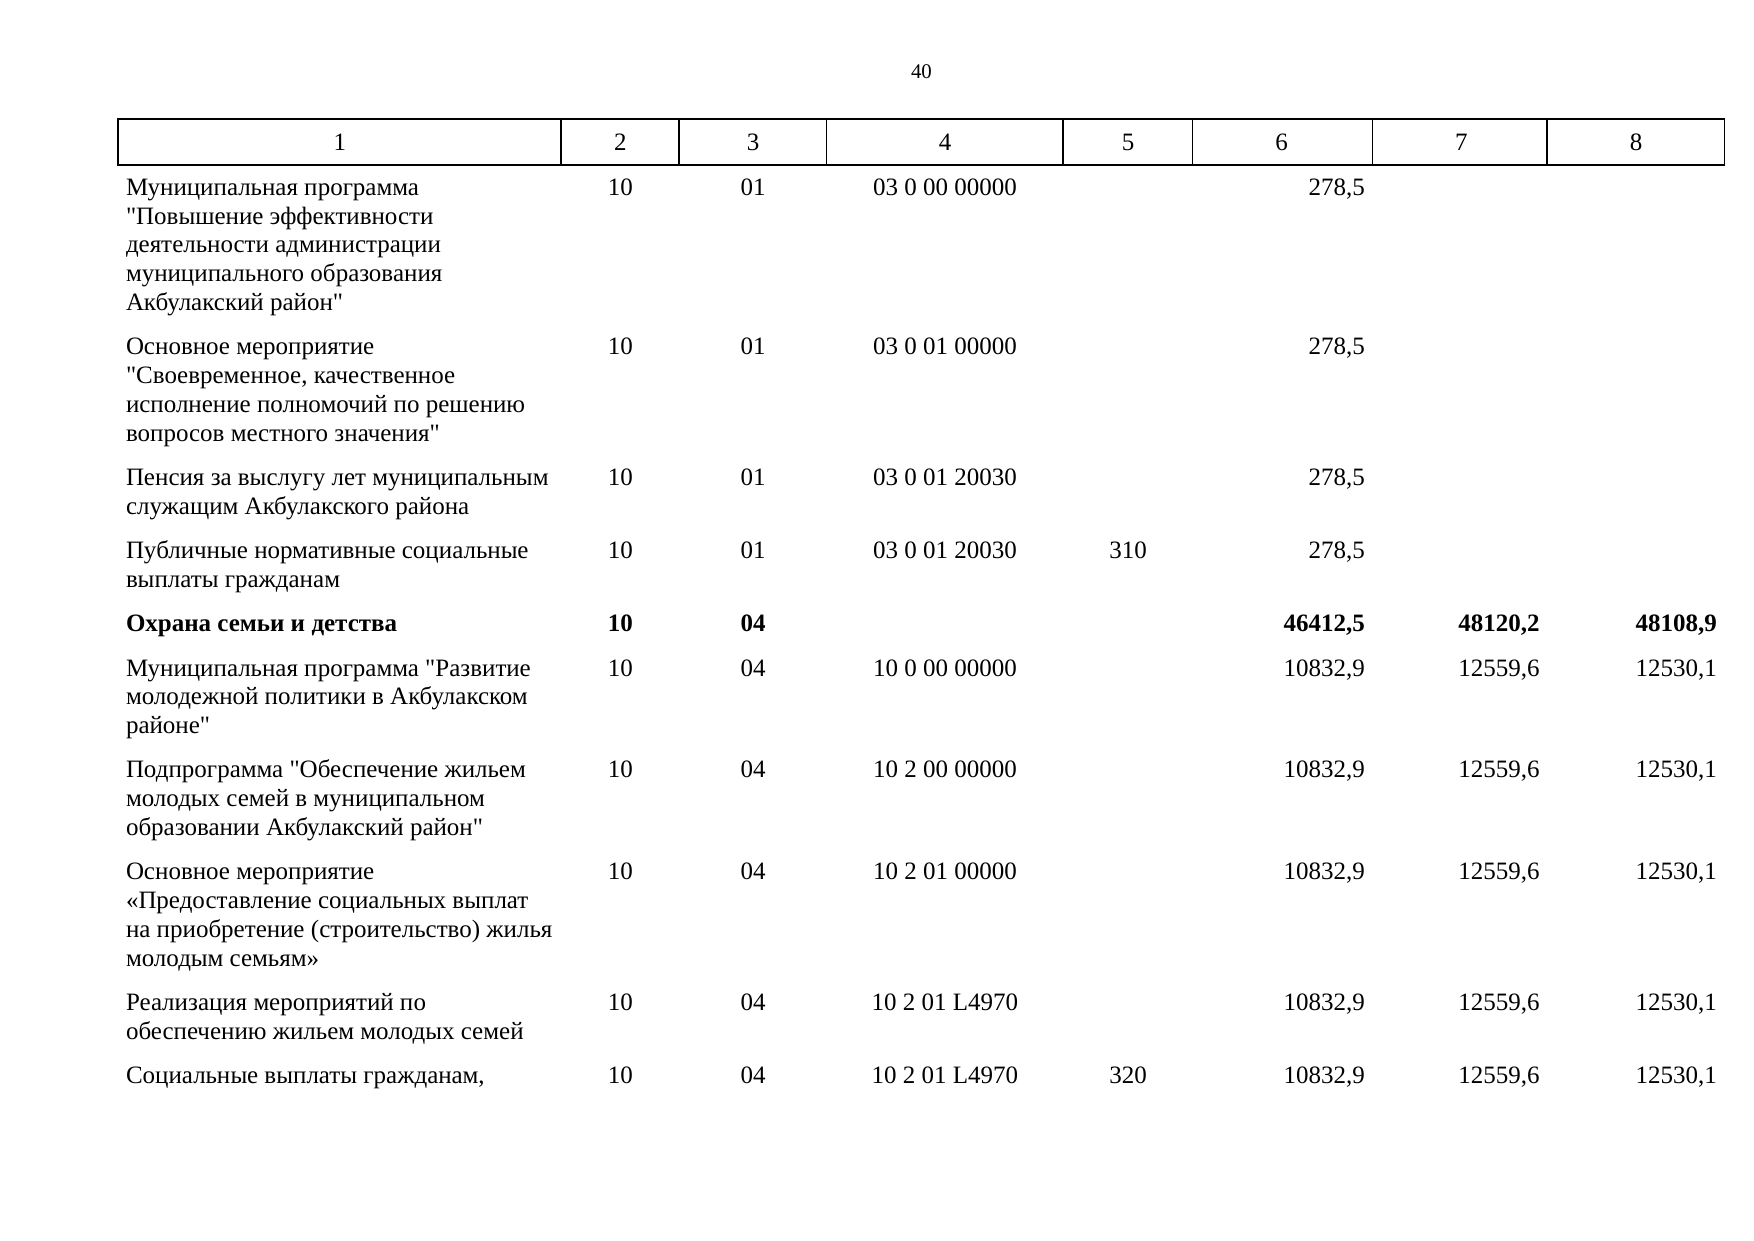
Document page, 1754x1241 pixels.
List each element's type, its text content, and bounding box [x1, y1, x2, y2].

table_cell 12530,1 [1547, 1052, 1724, 1097]
table_header 8 [1555, 128, 1716, 156]
table_cell 46412,5 [1193, 600, 1372, 645]
table_cell 01 [679, 454, 827, 527]
table_header [119, 120, 560, 164]
table_cell [1547, 527, 1724, 600]
table_cell 04 [679, 849, 827, 979]
table_cell 10 [561, 1052, 679, 1097]
table_cell 10 2 01 L4970 [827, 1052, 1063, 1097]
table_cell 10 0 00 00000 [827, 645, 1063, 747]
table_cell 10 [561, 454, 679, 527]
table_cell 12559,6 [1372, 645, 1547, 747]
table_cell 278,5 [1193, 527, 1372, 600]
table_cell [1063, 454, 1193, 527]
table_cell 04 [679, 979, 827, 1052]
table_header 7 [1380, 128, 1542, 156]
table_cell [1063, 747, 1193, 848]
table_cell 320 [1063, 1052, 1193, 1097]
table_header [1548, 120, 1724, 164]
table_cell 10 2 01 L4970 [827, 979, 1063, 1052]
table_cell [1063, 166, 1193, 323]
table_cell 278,5 [1193, 454, 1372, 527]
table_cell 04 [679, 1052, 827, 1097]
table_cell Публичные нормативные социальные выплаты гражданам [118, 527, 561, 600]
table_cell 12530,1 [1547, 645, 1724, 747]
table_cell 12559,6 [1372, 979, 1547, 1052]
table_cell Пенсия за выслугу лет муниципальным служащим Акбулакского района [118, 454, 561, 527]
table_cell Основное мероприятие "Своевременное, качественное исполнение полномочий по решению вопросов местного значения" [118, 324, 561, 454]
table_cell [1063, 849, 1193, 979]
table_header [1064, 120, 1192, 164]
table_cell 12530,1 [1547, 979, 1724, 1052]
table_cell [1063, 600, 1193, 645]
table_cell 12559,6 [1372, 1052, 1547, 1097]
table_cell 12530,1 [1547, 849, 1724, 979]
table_header [562, 120, 678, 164]
table_cell 10 [561, 166, 679, 323]
table_cell 10 [561, 645, 679, 747]
table_cell Муниципальная программа "Повышение эффективности деятельности администрации муниципального образования Акбулакский район" [118, 166, 561, 323]
table_header [827, 120, 1062, 164]
table_cell 10832,9 [1193, 979, 1372, 1052]
table_cell 03 0 01 20030 [827, 527, 1063, 600]
table_header [1193, 120, 1372, 164]
table_cell [1547, 324, 1724, 454]
table_cell 10 [561, 979, 679, 1052]
table_cell 04 [679, 645, 827, 747]
table_cell 01 [679, 324, 827, 454]
table_header 3 [687, 128, 819, 156]
table_header 1 [126, 128, 553, 156]
table_cell [1063, 645, 1193, 747]
table_cell Основное мероприятие «Предоставление социальных выплат на приобретение (строительство) жилья молодым семьям» [118, 849, 561, 979]
table_cell 10 [561, 849, 679, 979]
table_cell 01 [679, 527, 827, 600]
table_header 2 [569, 128, 671, 156]
table_cell 278,5 [1193, 166, 1372, 323]
table_cell 10 2 01 00000 [827, 849, 1063, 979]
table_cell [1063, 979, 1193, 1052]
table_header 6 [1201, 128, 1362, 156]
table_cell 310 [1063, 527, 1193, 600]
table_cell 03 0 01 00000 [827, 324, 1063, 454]
table_cell 10 [561, 324, 679, 454]
table_header [680, 120, 826, 164]
table_cell [827, 600, 1063, 645]
table_cell 10832,9 [1193, 747, 1372, 848]
table_header 4 [835, 128, 1055, 156]
table_cell 12530,1 [1547, 747, 1724, 848]
table_cell 10832,9 [1193, 849, 1372, 979]
table_cell Социальные выплаты гражданам, [118, 1052, 561, 1097]
table_cell 10832,9 [1193, 1052, 1372, 1097]
table_cell [1372, 527, 1547, 600]
table_cell 10 [561, 600, 679, 645]
table_cell 10832,9 [1193, 645, 1372, 747]
table_cell 03 0 00 00000 [827, 166, 1063, 323]
table_cell Подпрограмма "Обеспечение жильем молодых семей в муниципальном образовании Акбулакский район" [118, 747, 561, 848]
table_cell 278,5 [1193, 324, 1372, 454]
table_cell [1372, 166, 1547, 323]
table_header [1373, 120, 1546, 164]
table_cell 01 [679, 166, 827, 323]
table_cell [1547, 166, 1724, 323]
table_cell 10 [561, 747, 679, 848]
table_cell [1063, 324, 1193, 454]
table_cell 10 [561, 527, 679, 600]
table_cell Охрана семьи и детства [118, 600, 561, 645]
table_cell 10 2 00 00000 [827, 747, 1063, 848]
table_cell 12559,6 [1372, 747, 1547, 848]
table_cell 12559,6 [1372, 849, 1547, 979]
table_header 5 [1071, 128, 1185, 156]
table_cell Реализация мероприятий по обеспечению жильем молодых семей [118, 979, 561, 1052]
table_cell 03 0 01 20030 [827, 454, 1063, 527]
table_cell 48108,9 [1547, 600, 1724, 645]
table_cell [1372, 454, 1547, 527]
table_cell 48120,2 [1372, 600, 1547, 645]
table_cell [1547, 454, 1724, 527]
table_cell 04 [679, 600, 827, 645]
table_cell Муниципальная программа "Развитие молодежной политики в Акбулакском районе" [118, 645, 561, 747]
table_cell 04 [679, 747, 827, 848]
table_cell [1372, 324, 1547, 454]
